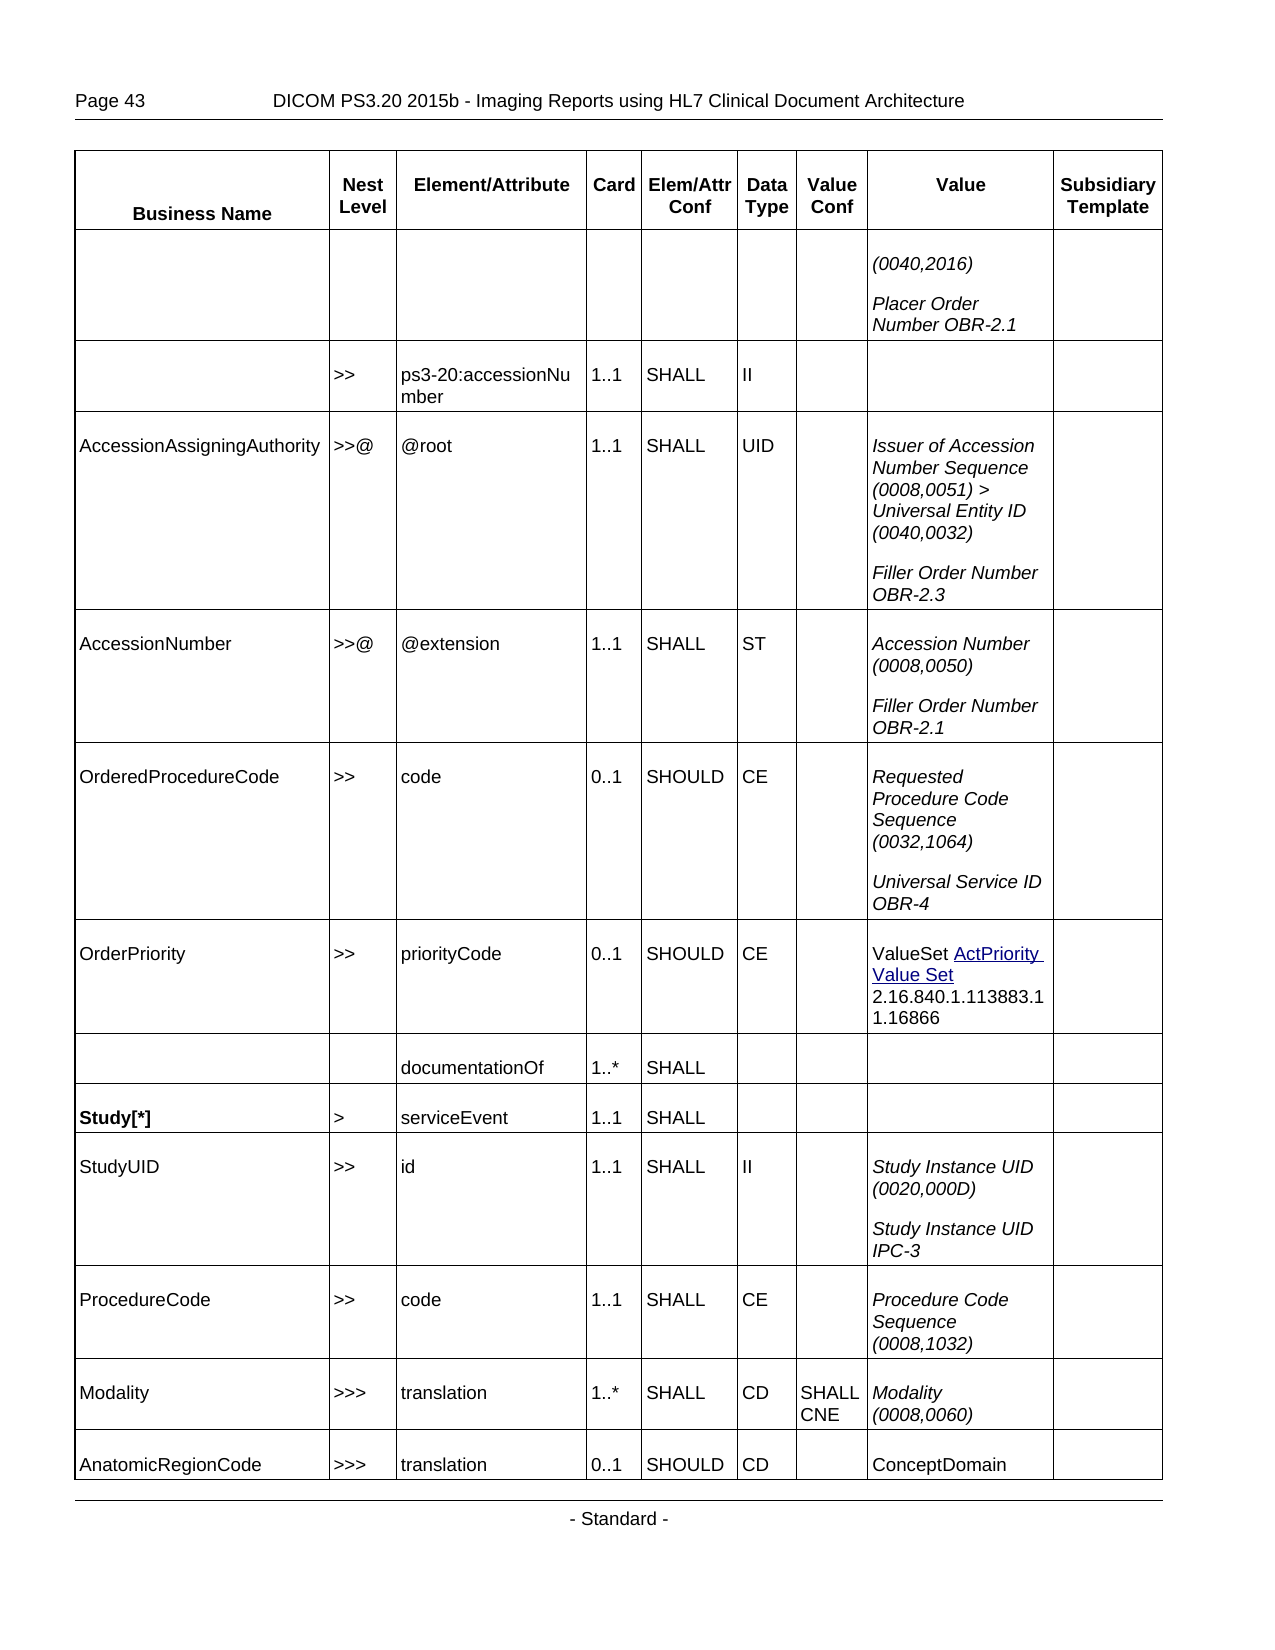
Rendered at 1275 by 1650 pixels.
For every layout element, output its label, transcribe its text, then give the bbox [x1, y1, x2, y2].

table_cell [1054, 1084, 1162, 1132]
table_cell [1054, 341, 1162, 411]
table_cell 1..1 [587, 341, 641, 411]
table_cell [76, 341, 329, 411]
table_cell Study Instance UID (0020,000D) Study Instance UID IPC-3 [868, 1133, 1053, 1265]
table_cell [642, 230, 737, 340]
table_cell translation [397, 1430, 586, 1479]
table_cell Requested Procedure Code Sequence (0032,1064) Universal Service ID OBR-4 [868, 743, 1053, 918]
table_cell [738, 1084, 796, 1132]
table_cell >> [330, 1266, 396, 1358]
table_cell [868, 1034, 1053, 1082]
table_cell [1054, 412, 1162, 609]
table_cell 1..* [587, 1034, 641, 1082]
table_header Nest Level [330, 151, 396, 228]
table_header Business Name [76, 151, 329, 228]
table_cell [1054, 920, 1162, 1033]
table_cell 1..1 [587, 1133, 641, 1265]
table_cell Issuer of Accession Number Sequence (0008,0051) > Universal Entity ID (0040,0032) Filler Order Number OBR-2.3 [868, 412, 1053, 609]
table_cell SHALL [642, 1266, 737, 1358]
table_cell [1054, 1034, 1162, 1082]
table_cell [797, 610, 867, 742]
table_cell >> [330, 341, 396, 411]
table_cell [1054, 610, 1162, 742]
table_cell 1..* [587, 1359, 641, 1429]
table_cell ValueSet ActPriority Value Set 2.16.840.1.113883.11.16866 [868, 920, 1053, 1033]
table_cell [797, 1133, 867, 1265]
table_cell [797, 743, 867, 918]
table_cell UID [738, 412, 796, 609]
table_cell >> [330, 920, 396, 1033]
table_cell [330, 1034, 396, 1082]
table_cell ps3‑20:accessionNumber [397, 341, 586, 411]
table_cell [738, 1034, 796, 1082]
table_cell @root [397, 412, 586, 609]
table_cell Procedure Code Sequence (0008,1032) [868, 1266, 1053, 1358]
table_header Subsidiary Template [1054, 151, 1162, 228]
table_cell >> [330, 1133, 396, 1265]
table_header Elem/Attr Conf [642, 151, 737, 228]
table_cell [797, 412, 867, 609]
table_cell SHALL CNE [797, 1359, 867, 1429]
table_header Card [587, 151, 641, 228]
table_cell CE [738, 920, 796, 1033]
table_cell [1054, 1359, 1162, 1429]
table_cell ST [738, 610, 796, 742]
table_cell CD [738, 1359, 796, 1429]
table_cell code [397, 1266, 586, 1358]
table_cell code [397, 743, 586, 918]
table_cell [797, 1034, 867, 1082]
table_cell translation [397, 1359, 586, 1429]
table_cell @extension [397, 610, 586, 742]
table_cell [1054, 1266, 1162, 1358]
table_cell [797, 230, 867, 340]
table_cell >>@ [330, 610, 396, 742]
table_cell Modality [76, 1359, 329, 1429]
table_header Value Conf [797, 151, 867, 228]
table_cell 1..1 [587, 610, 641, 742]
table_cell CE [738, 743, 796, 918]
table_cell [868, 341, 1053, 411]
table_cell [868, 1084, 1053, 1132]
table_cell [397, 230, 586, 340]
table_cell >>@ [330, 412, 396, 609]
table_cell service​Event [397, 1084, 586, 1132]
table_cell Accession​Assigning​Authority [76, 412, 329, 609]
table_cell 0..1 [587, 743, 641, 918]
table_cell [1054, 743, 1162, 918]
table_cell [738, 230, 796, 340]
table_cell Order​Priority [76, 920, 329, 1033]
table_cell Ordered​Procedure​Code [76, 743, 329, 918]
table_cell Study​UID [76, 1133, 329, 1265]
table_cell II [738, 341, 796, 411]
table_cell >> [330, 743, 396, 918]
table_cell Procedure​Code [76, 1266, 329, 1358]
table_cell [1054, 230, 1162, 340]
table_cell [797, 1266, 867, 1358]
table_cell Study[*] [76, 1084, 329, 1132]
table_cell priority​Code [397, 920, 586, 1033]
table_cell SHOULD [642, 743, 737, 918]
table_cell SHALL [642, 1034, 737, 1082]
table_cell Anatomic​Region​Code [76, 1430, 329, 1479]
table_cell 0..1 [587, 1430, 641, 1479]
table_cell (0040,2016) Placer Order Number OBR-2.1 [868, 230, 1053, 340]
table_cell II [738, 1133, 796, 1265]
table_cell 1..1 [587, 1266, 641, 1358]
table_cell 1..1 [587, 412, 641, 609]
table_cell [587, 230, 641, 340]
table_cell SHOULD [642, 1430, 737, 1479]
table_cell >>> [330, 1430, 396, 1479]
table_cell SHALL [642, 1359, 737, 1429]
table_cell > [330, 1084, 396, 1132]
table_cell SHALL [642, 412, 737, 609]
table_header Data Type [738, 151, 796, 228]
table_cell SHALL [642, 1133, 737, 1265]
table_cell [797, 1084, 867, 1132]
table_cell [1054, 1430, 1162, 1479]
table_cell >>> [330, 1359, 396, 1429]
table_cell SHALL [642, 341, 737, 411]
table_cell [330, 230, 396, 340]
table_cell [797, 1430, 867, 1479]
table_cell Concept​Domain [868, 1430, 1053, 1479]
table_cell [76, 1034, 329, 1082]
table_cell SHALL [642, 610, 737, 742]
table_header Element/​Attribute [397, 151, 586, 228]
table_cell id [397, 1133, 586, 1265]
table_cell Accession​Number [76, 610, 329, 742]
table_cell 1..1 [587, 1084, 641, 1132]
table_cell SHALL [642, 1084, 737, 1132]
table_cell [797, 920, 867, 1033]
table_cell [797, 341, 867, 411]
table_cell Modality (0008,0060) [868, 1359, 1053, 1429]
table_cell 0..1 [587, 920, 641, 1033]
table_cell CE [738, 1266, 796, 1358]
table_cell CD [738, 1430, 796, 1479]
table_cell documentation​Of [397, 1034, 586, 1082]
table_cell [1054, 1133, 1162, 1265]
table_cell [76, 230, 329, 340]
table_header Value [868, 151, 1053, 228]
table_cell Accession Number (0008,0050) Filler Order Number OBR-2.1 [868, 610, 1053, 742]
table_cell SHOULD [642, 920, 737, 1033]
